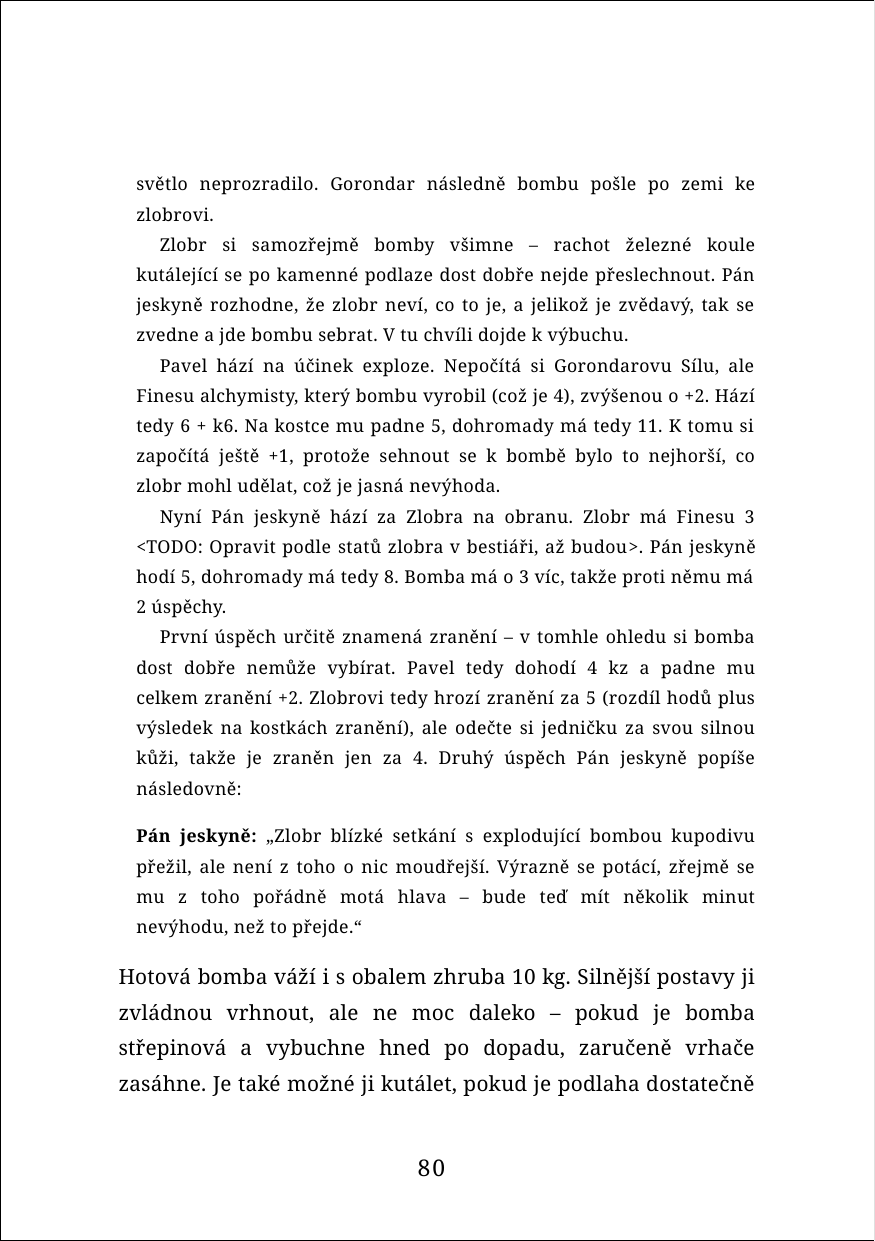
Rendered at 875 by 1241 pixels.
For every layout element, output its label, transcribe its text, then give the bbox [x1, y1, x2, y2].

text světlo neprozradilo. Gorondar následně bombu pošle po zemi ke zlobrovi. Zlobr si samozřejmě bomby všimne – rachot železné koule kutálející se po kamenné podlaze dost dobře nejde přeslechnout. Pán jeskyně rozhodne, že zlobr neví, co to je, a jelikož je zvědavý, tak se zvedne a jde bombu sebrat. V tu chvíli dojde k výbuchu. Pavel hází na účinek exploze. Nepočítá si Gorondarovu Sílu, ale Finesu alchymisty, který bombu vyrobil (což je 4), zvýšenou o +2. Hází tedy 6 + k6. Na kostce mu padne 5, dohromady má tedy 11. K tomu si započítá ještě +1, protože sehnout se k bombě bylo to nejhorší, co zlobr mohl udělat, což je jasná nevýhoda. Nyní Pán jeskyně hází za Zlobra na obranu. Zlobr má Finesu 3 <TODO: Opravit podle statů zlobra v bestiáři, až budou>. Pán jeskyně hodí 5, dohromady má tedy 8. Bomba má o 3 víc, takže proti němu má 2 úspěchy. První úspěch určitě znamená zranění – v tomhle ohledu si bomba dost dobře nemůže vybírat. Pavel tedy dohodí 4 kz a padne mu celkem zranění +2. Zlobrovi tedy hrozí zranění za 5 (rozdíl hodů plus výsledek na kostkách zranění), ale odečte si jedničku za svou silnou kůži, takže je zraněn jen za 4. Druhý úspěch Pán jeskyně popíše následovně: [136, 172, 756, 800]
text Pán jeskyně: „Zlobr blízké setkání s explodující bombou kupodivu přežil, ale není z toho o nic moudřejší. Výrazně se potácí, zřejmě se mu z toho pořádně motá hlava – bude teď mít několik minut nevýhodu, než to přejde.“ [136, 824, 756, 939]
text Hotová bomba váží i s obalem zhruba 10 kg. Silnější postavy ji zvládnou vrhnout, ale ne moc daleko – pokud je bomba střepinová a vybuchne hned po dopadu, zaručeně vrhače zasáhne. Je také možné ji kutálet, pokud je podlaha dostatečně [118, 962, 756, 1097]
